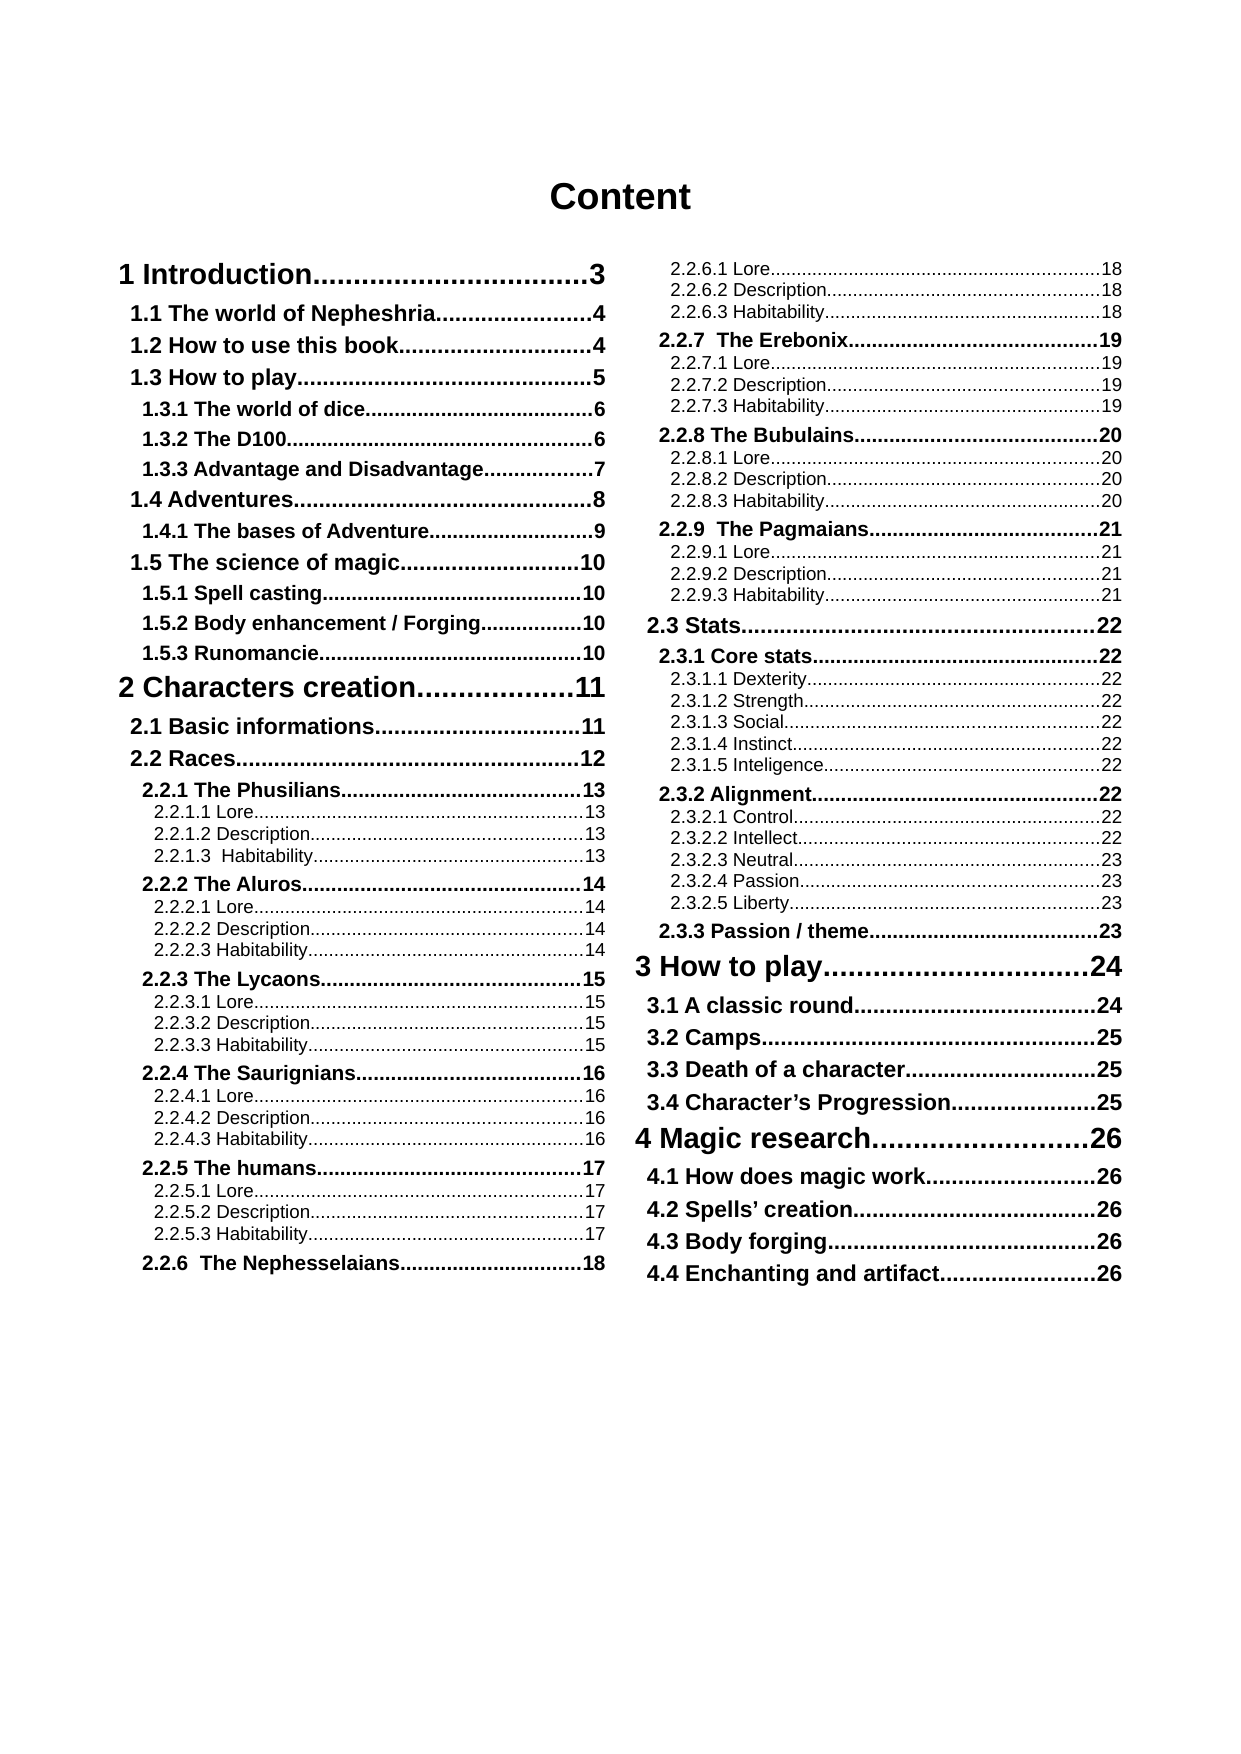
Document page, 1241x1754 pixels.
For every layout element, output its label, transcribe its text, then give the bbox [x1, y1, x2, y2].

text 2.2.7.3 Habitability 19 [670, 395, 1122, 417]
text 3.3 Death of a character 25 [647, 1056, 1122, 1083]
text 2.2.8.2 Description 20 [670, 468, 1122, 489]
text 3.4 Character’s Progression 25 [647, 1088, 1122, 1115]
text 2.2.6.3 Habitability 18 [670, 300, 1122, 322]
text 1.5.1 Spell casting 10 [142, 581, 605, 605]
text 2.2.2.2 Description 14 [153, 917, 605, 939]
text 2.2.1 The Phusilians 13 [142, 777, 605, 801]
text 2.2.5.1 Lore 17 [153, 1180, 605, 1201]
subtitle Content [118, 174, 1122, 217]
text 2.2.4 The Saurignians 16 [142, 1061, 605, 1085]
text 2.2.4.2 Description 16 [153, 1107, 605, 1128]
text 2.2.8.3 Habitability 20 [670, 489, 1122, 511]
text 2.2.5.2 Description 17 [153, 1201, 605, 1223]
text 4 Magic research 26 [635, 1121, 1122, 1154]
text 2.2.8 The Bubulains 20 [658, 422, 1122, 446]
text 1.4 Adventures 8 [130, 486, 605, 513]
text 2.2.7.1 Lore 19 [670, 352, 1122, 373]
text 2.2 Races 12 [130, 745, 605, 771]
text 2.3.1.3 Social 22 [670, 711, 1122, 733]
text 2.3.2.5 Liberty 23 [670, 892, 1122, 913]
text 2 Characters creation 11 [118, 670, 605, 704]
text 2.3.2.2 Intellect 22 [670, 827, 1122, 849]
text 2.3.2.4 Passion 23 [670, 870, 1122, 892]
text 1.3.1 The world of dice 6 [142, 397, 605, 421]
text 2.3.2.3 Neutral 23 [670, 849, 1122, 870]
text 2.2.6 The Nephesselaians 18 [142, 1250, 605, 1274]
text 2.3.1.2 Strength 22 [670, 689, 1122, 711]
text 2.2.5.3 Habitability 17 [153, 1223, 605, 1244]
text 2.3.2.1 Control 22 [670, 806, 1122, 827]
text 4.3 Body forging 26 [647, 1228, 1122, 1254]
text 2.2.9.3 Habitability 21 [670, 584, 1122, 606]
text 2.2.3.2 Description 15 [153, 1012, 605, 1034]
text 2.2.6.1 Lore 18 [670, 257, 1122, 279]
text 1.1 The world of Nepheshria 4 [130, 300, 605, 326]
text 3.2 Camps 25 [647, 1024, 1122, 1050]
text 2.2.2 The Aluros 14 [142, 872, 605, 896]
text 2.2.2.3 Habitability 14 [153, 939, 605, 961]
text 1 Introduction 3 [118, 257, 605, 291]
text 1.5 The science of magic 10 [130, 548, 605, 575]
text 1.3 How to play 5 [130, 364, 605, 391]
text 1.2 How to use this book 4 [130, 332, 605, 358]
text 1.3.3 Advantage and Disadvantage 7 [142, 456, 605, 480]
text 2.2.3.1 Lore 15 [153, 991, 605, 1012]
text 2.2.3 The Lycaons 15 [142, 967, 605, 991]
text 2.3 Stats 22 [647, 612, 1122, 638]
text 4.1 How does magic work 26 [647, 1163, 1122, 1189]
text 2.2.4.3 Habitability 16 [153, 1128, 605, 1150]
text 2.2.1.1 Lore 13 [153, 801, 605, 823]
text 2.3.3 Passion / theme 23 [658, 919, 1122, 943]
text 2.3.2 Alignment 22 [658, 782, 1122, 806]
text 2.2.1.2 Description 13 [153, 823, 605, 844]
text 2.2.1.3 Habitability 13 [153, 844, 605, 866]
text 2.2.8.1 Lore 20 [670, 446, 1122, 468]
text 1.5.3 Runomancie 10 [142, 641, 605, 664]
text 1.4.1 The bases of Adventure 9 [142, 518, 605, 542]
text 2.2.9.2 Description 21 [670, 563, 1122, 584]
text 3.1 A classic round 24 [647, 992, 1122, 1018]
text 2.3.1.1 Dexterity 22 [670, 668, 1122, 689]
text 2.2.7.2 Description 19 [670, 373, 1122, 395]
text 2.2.9.1 Lore 21 [670, 541, 1122, 563]
text 2.2.7 The Erebonix 19 [658, 328, 1122, 352]
text 2.3.1.5 Inteligence 22 [670, 754, 1122, 776]
text 1.3.2 The D100 6 [142, 426, 605, 450]
text 4.2 Spells’ creation 26 [647, 1196, 1122, 1222]
text 2.2.4.1 Lore 16 [153, 1085, 605, 1107]
text 2.2.3.3 Habitability 15 [153, 1034, 605, 1055]
text 2.1 Basic informations 11 [130, 713, 605, 739]
text 2.2.2.1 Lore 14 [153, 896, 605, 917]
text 3 How to play 24 [635, 949, 1122, 983]
text 2.2.5 The humans 17 [142, 1156, 605, 1180]
text 1.5.2 Body enhancement / Forging 10 [142, 611, 605, 634]
text 2.2.6.2 Description 18 [670, 279, 1122, 300]
text 2.2.9 The Pagmaians 21 [658, 517, 1122, 541]
text 2.3.1.4 Instinct 22 [670, 733, 1122, 754]
text 2.3.1 Core stats 22 [658, 644, 1122, 668]
text 4.4 Enchanting and artifact 26 [647, 1260, 1122, 1286]
